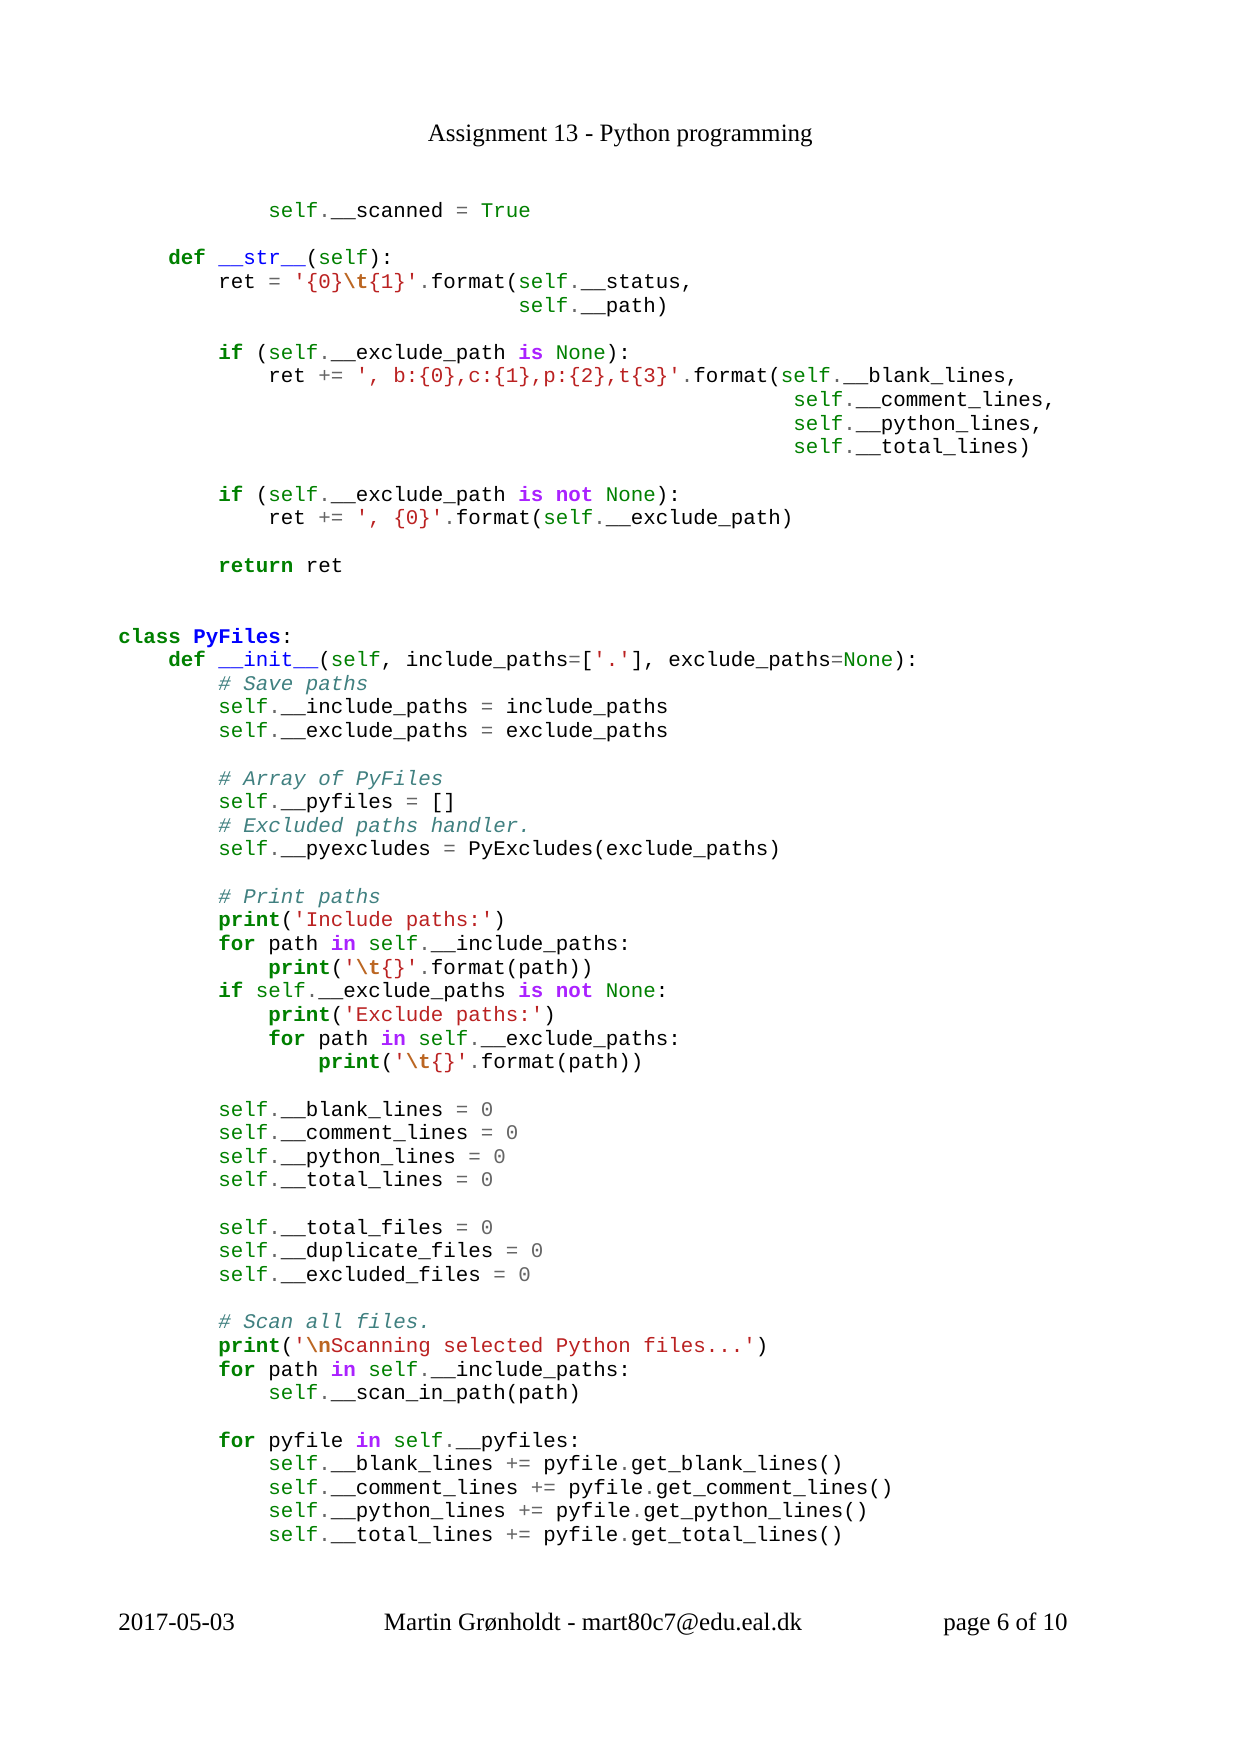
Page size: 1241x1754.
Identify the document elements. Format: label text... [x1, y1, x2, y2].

text self.__total_lines = 0 [118, 1169, 1122, 1193]
text self.__python_lines += pyfile.get_python_lines() [118, 1501, 1122, 1524]
text self.__python_lines, [118, 413, 1122, 436]
text print('\t{}'.format(path)) [118, 957, 1122, 980]
text for path in self.__exclude_paths: [118, 1028, 1122, 1051]
text print('\t{}'.format(path)) [118, 1051, 1122, 1075]
text def __str__(self): [118, 247, 1122, 271]
text self.__total_files = 0 [118, 1217, 1122, 1240]
text for path in self.__include_paths: [118, 933, 1122, 957]
text self.__pyfiles = [] [118, 791, 1122, 815]
text self.__blank_lines = 0 [118, 1098, 1122, 1122]
text self.__scan_in_path(path) [118, 1382, 1122, 1406]
text self.__pyexcludes = PyExcludes(exclude_paths) [118, 838, 1122, 862]
text ret += ', {0}'.format(self.__exclude_path) [118, 507, 1122, 531]
text class PyFiles: [118, 626, 1122, 649]
text self.__scanned = True [118, 200, 1122, 224]
text ret += ', b:{0},c:{1},p:{2},t{3}'.format(self.__blank_lines, [118, 366, 1122, 389]
text self.__total_lines += pyfile.get_total_lines() [118, 1524, 1122, 1548]
text self.__total_lines) [118, 436, 1122, 460]
text print('Include paths:') [118, 909, 1122, 933]
text # Excluded paths handler. [118, 815, 1122, 838]
text self.__duplicate_files = 0 [118, 1240, 1122, 1264]
text self.__comment_lines = 0 [118, 1122, 1122, 1146]
text print('Exclude paths:') [118, 1004, 1122, 1028]
text self.__excluded_files = 0 [118, 1264, 1122, 1288]
text self.__blank_lines += pyfile.get_blank_lines() [118, 1453, 1122, 1477]
text # Print paths [118, 886, 1122, 909]
text if (self.__exclude_path is not None): [118, 484, 1122, 507]
text self.__comment_lines += pyfile.get_comment_lines() [118, 1477, 1122, 1501]
text # Array of PyFiles [118, 767, 1122, 791]
text def __init__(self, include_paths=['.'], exclude_paths=None): [118, 649, 1122, 673]
text self.__exclude_paths = exclude_paths [118, 720, 1122, 744]
text for pyfile in self.__pyfiles: [118, 1429, 1122, 1453]
text if (self.__exclude_path is None): [118, 342, 1122, 366]
text ret = '{0}\t{1}'.format(self.__status, [118, 271, 1122, 294]
text # Save paths [118, 673, 1122, 697]
text if self.__exclude_paths is not None: [118, 980, 1122, 1004]
text return ret [118, 555, 1122, 578]
text self.__comment_lines, [118, 389, 1122, 413]
text self.__include_paths = include_paths [118, 697, 1122, 720]
text # Scan all files. [118, 1311, 1122, 1335]
text self.__path) [118, 294, 1122, 318]
text for path in self.__include_paths: [118, 1359, 1122, 1382]
text print('\nScanning selected Python files...') [118, 1335, 1122, 1359]
text self.__python_lines = 0 [118, 1146, 1122, 1169]
